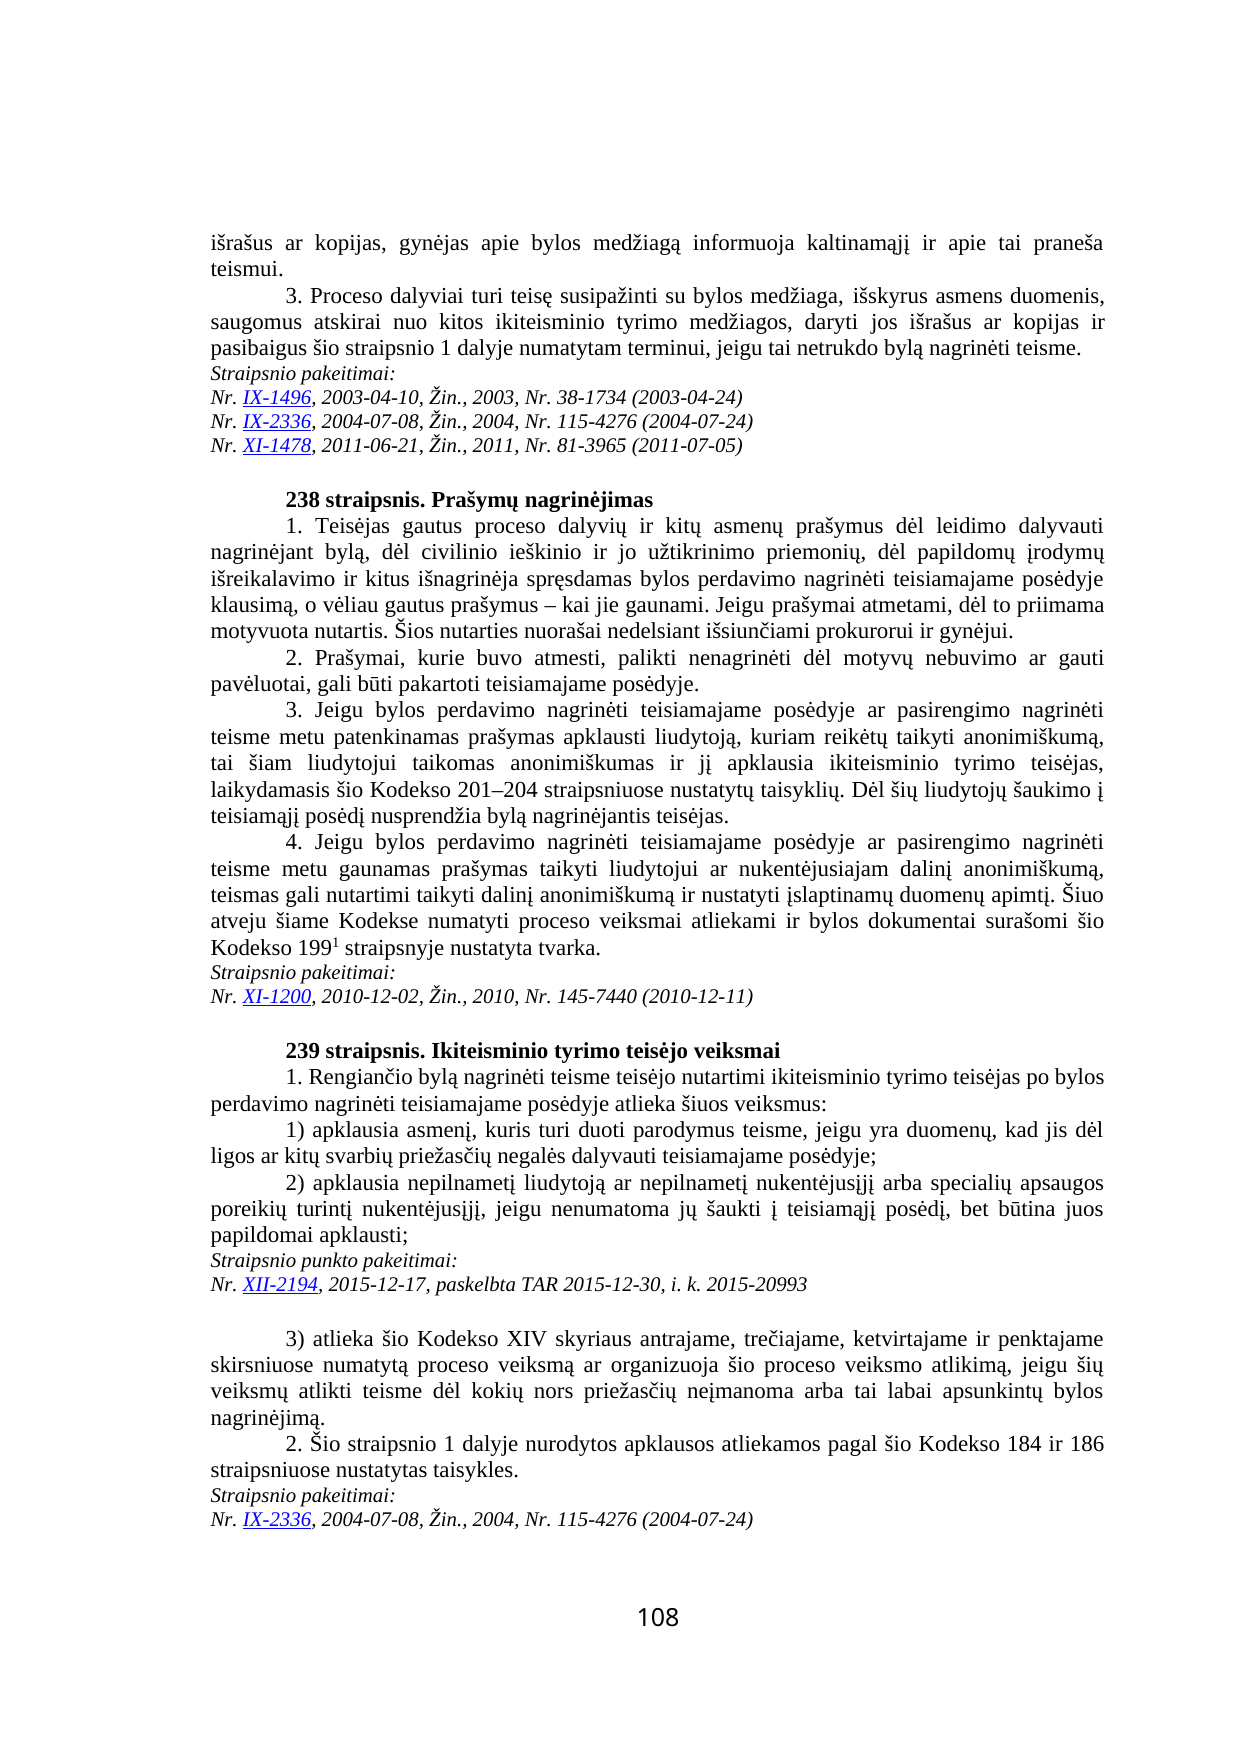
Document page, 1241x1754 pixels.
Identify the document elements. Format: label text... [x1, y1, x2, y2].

text 1. Rengiančio bylą nagrinėti teisme teisėjo nutartimi ikiteisminio tyrimo teisėjas po bylos perdavimo nagrinėti teisiamajame posėdyje atlieka šiuos veiksmus: [210, 1063, 1105, 1116]
text 1) apklausia asmenį, kuris turi duoti parodymus teisme, jeigu yra duomenų, kad jis dėl ligos ar kitų svarbių priežasčių negalės dalyvauti teisiamajame posėdyje; [210, 1116, 1105, 1169]
text 2. Prašymai, kurie buvo atmesti, palikti nenagrinėti dėl motyvų nebuvimo ar gauti pavėluotai, gali būti pakartoti teisiamajame posėdyje. [210, 644, 1105, 697]
text Nr. IX-2336, 2004-07-08, Žin., 2004, Nr. 115-4276 (2004-07-24) [210, 1507, 1105, 1531]
text išrašus ar kopijas, gynėjas apie bylos medžiagą informuoja kaltinamąjį ir apie tai praneša teismui. [210, 229, 1105, 282]
text Straipsnio pakeitimai: [210, 361, 1105, 385]
text Straipsnio punkto pakeitimai: [210, 1248, 1105, 1272]
text 4. Jeigu bylos perdavimo nagrinėti teisiamajame posėdyje ar pasirengimo nagrinėti teisme metu gaunamas prašymas taikyti liudytojui ar nukentėjusiajam dalinį anonimiškumą, teismas gali nutartimi taikyti dalinį anonimiškumą ir nustatyti įslaptinamų duomenų apimtį. Šiuo atveju šiame Kodekse numatyti proceso veiksmai atliekami ir bylos dokumentai surašomi šio Kodekso 1991 straipsnyje nustatyta tvarka. [210, 828, 1105, 960]
text Straipsnio pakeitimai: [210, 960, 1105, 984]
text Nr. IX-1496, 2003-04-10, Žin., 2003, Nr. 38-1734 (2003-04-24) [210, 385, 1105, 409]
text 2) apklausia nepilnametį liudytoją ar nepilnametį nukentėjusįjį arba specialių apsaugos poreikių turintį nukentėjusįjį, jeigu nenumatoma jų šaukti į teisiamąjį posėdį, bet būtina juos papildomai apklausti; [210, 1169, 1105, 1248]
text 238 straipsnis. Prašymų nagrinėjimas [210, 486, 1105, 512]
text 2. Šio straipsnio 1 dalyje nurodytos apklausos atliekamos pagal šio Kodekso 184 ir 186 straipsniuose nustatytas taisykles. [210, 1430, 1105, 1483]
text 3. Jeigu bylos perdavimo nagrinėti teisiamajame posėdyje ar pasirengimo nagrinėti teisme metu patenkinamas prašymas apklausti liudytoją, kuriam reikėtų taikyti anonimiškumą, tai šiam liudytojui taikomas anonimiškumas ir jį apklausia ikiteisminio tyrimo teisėjas, laikydamasis šio Kodekso 201–204 straipsniuose nustatytų taisyklių. Dėl šių liudytojų šaukimo į teisiamąjį posėdį nusprendžia bylą nagrinėjantis teisėjas. [210, 697, 1105, 828]
text Nr. XI-1200, 2010-12-02, Žin., 2010, Nr. 145-7440 (2010-12-11) [210, 984, 1105, 1008]
text 3. Proceso dalyviai turi teisę susipažinti su bylos medžiaga, išskyrus asmens duomenis, saugomus atskirai nuo kitos ikiteisminio tyrimo medžiagos, daryti jos išrašus ar kopijas ir pasibaigus šio straipsnio 1 dalyje numatytam terminui, jeigu tai netrukdo bylą nagrinėti teisme. [210, 282, 1105, 361]
text 239 straipsnis. Ikiteisminio tyrimo teisėjo veiksmai [210, 1037, 1105, 1063]
text Nr. XII-2194, 2015-12-17, paskelbta TAR 2015-12-30, i. k. 2015-20993 [210, 1272, 1105, 1296]
text Nr. IX-2336, 2004-07-08, Žin., 2004, Nr. 115-4276 (2004-07-24) [210, 409, 1105, 433]
text Straipsnio pakeitimai: [210, 1483, 1105, 1507]
text 1. Teisėjas gautus proceso dalyvių ir kitų asmenų prašymus dėl leidimo dalyvauti nagrinėjant bylą, dėl civilinio ieškinio ir jo užtikrinimo priemonių, dėl papildomų įrodymų išreikalavimo ir kitus išnagrinėja spręsdamas bylos perdavimo nagrinėti teisiamajame posėdyje klausimą, o vėliau gautus prašymus – kai jie gaunami. Jeigu prašymai atmetami, dėl to priimama motyvuota nutartis. Šios nutarties nuorašai nedelsiant išsiunčiami prokurorui ir gynėjui. [210, 512, 1105, 644]
text Nr. XI-1478, 2011-06-21, Žin., 2011, Nr. 81-3965 (2011-07-05) [210, 433, 1105, 457]
text 3) atlieka šio Kodekso XIV skyriaus antrajame, trečiajame, ketvirtajame ir penktajame skirsniuose numatytą proceso veiksmą ar organizuoja šio proceso veiksmo atlikimą, jeigu šių veiksmų atlikti teisme dėl kokių nors priežasčių neįmanoma arba tai labai apsunkintų bylos nagrinėjimą. [210, 1325, 1105, 1430]
